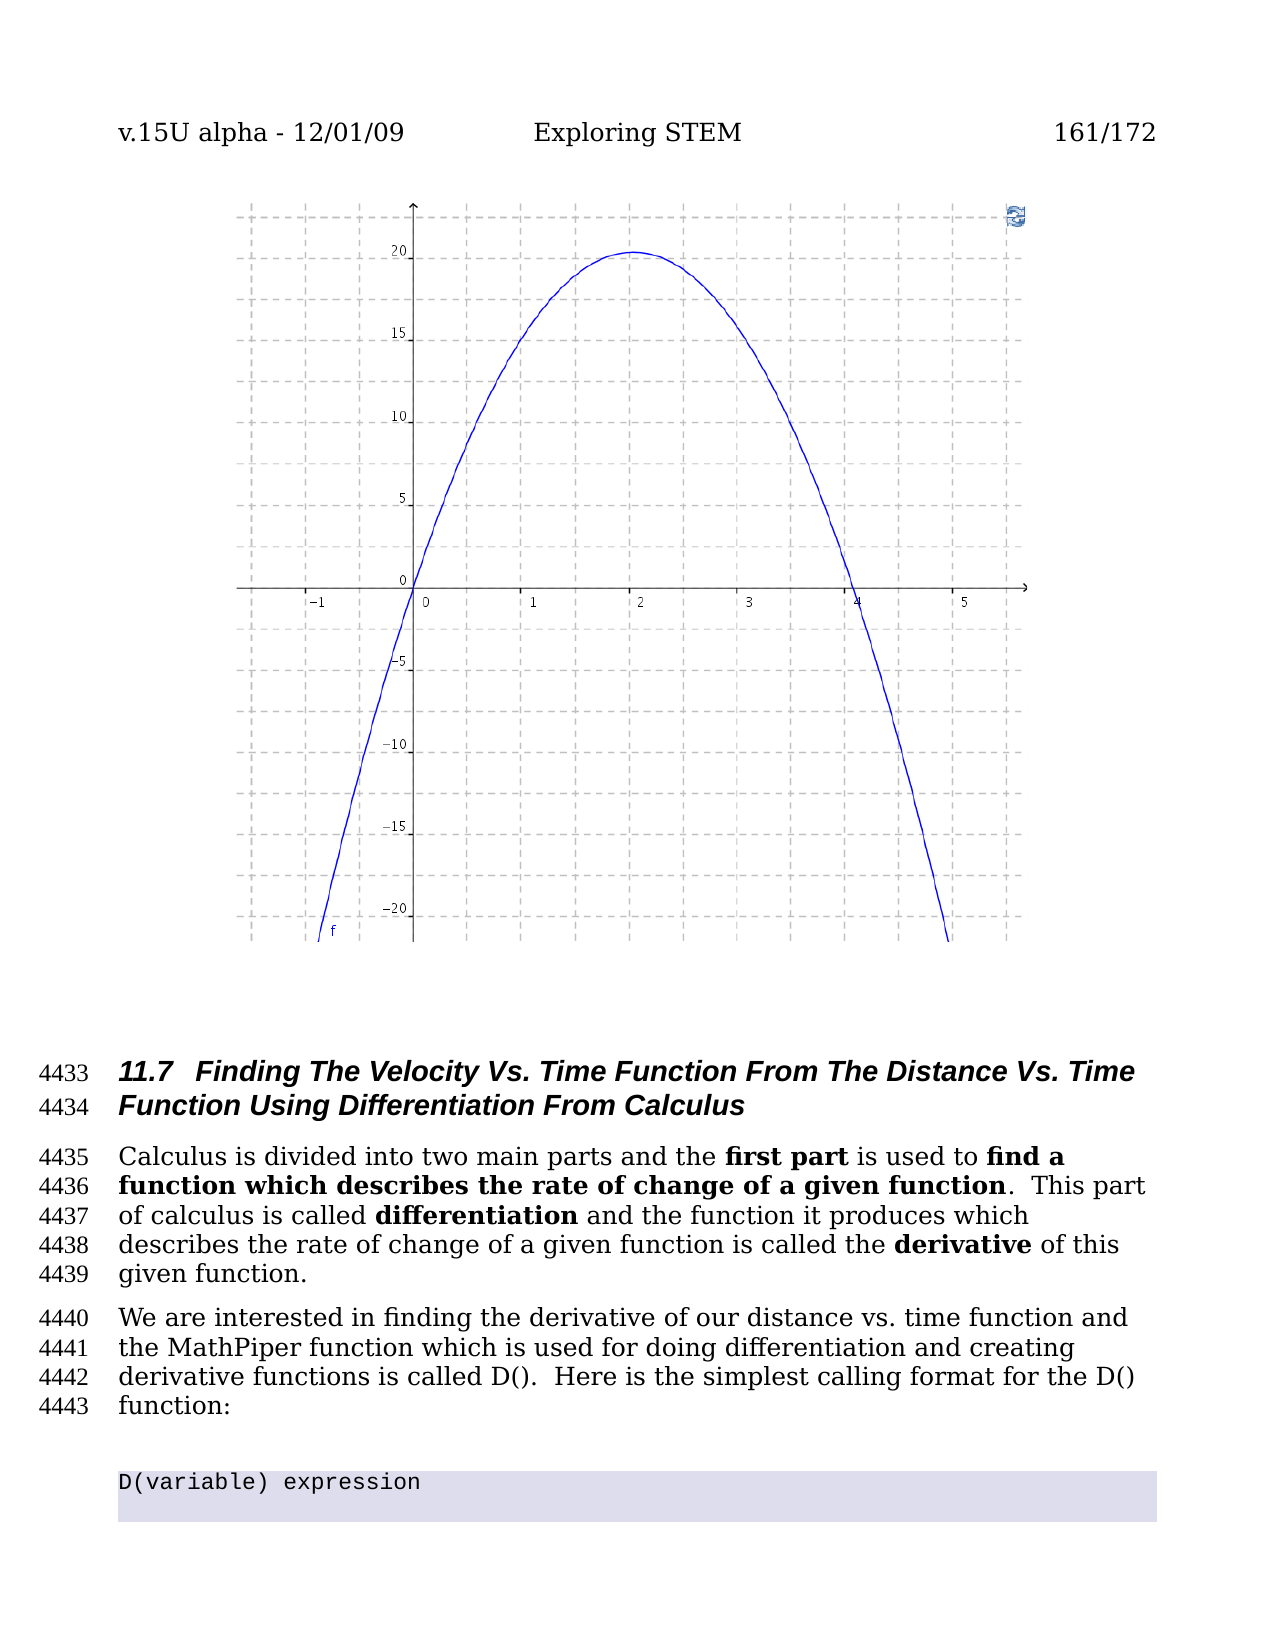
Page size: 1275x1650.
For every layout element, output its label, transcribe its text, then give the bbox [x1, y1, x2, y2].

text Calculus is divided into two main parts and the first part is used to find a function which describes the rate of change of a given function. This part of calculus is called differentiation and the function it produces which describes the rate of change of a given function is called the derivative of this given function. [118, 1142, 1157, 1289]
table_header D(variable) expression [118, 1471, 1157, 1522]
picture [236, 203, 1028, 942]
text We are interested in finding the derivative of our distance vs. time function and the MathPiper function which is used for doing differentiation and creating derivative functions is called D(). Here is the simplest calling format for the D() function: [118, 1304, 1157, 1420]
subtitle Finding The Velocity Vs. Time Function From The Distance Vs. Time Function Using Differentiation From Calculus [118, 1054, 1157, 1121]
